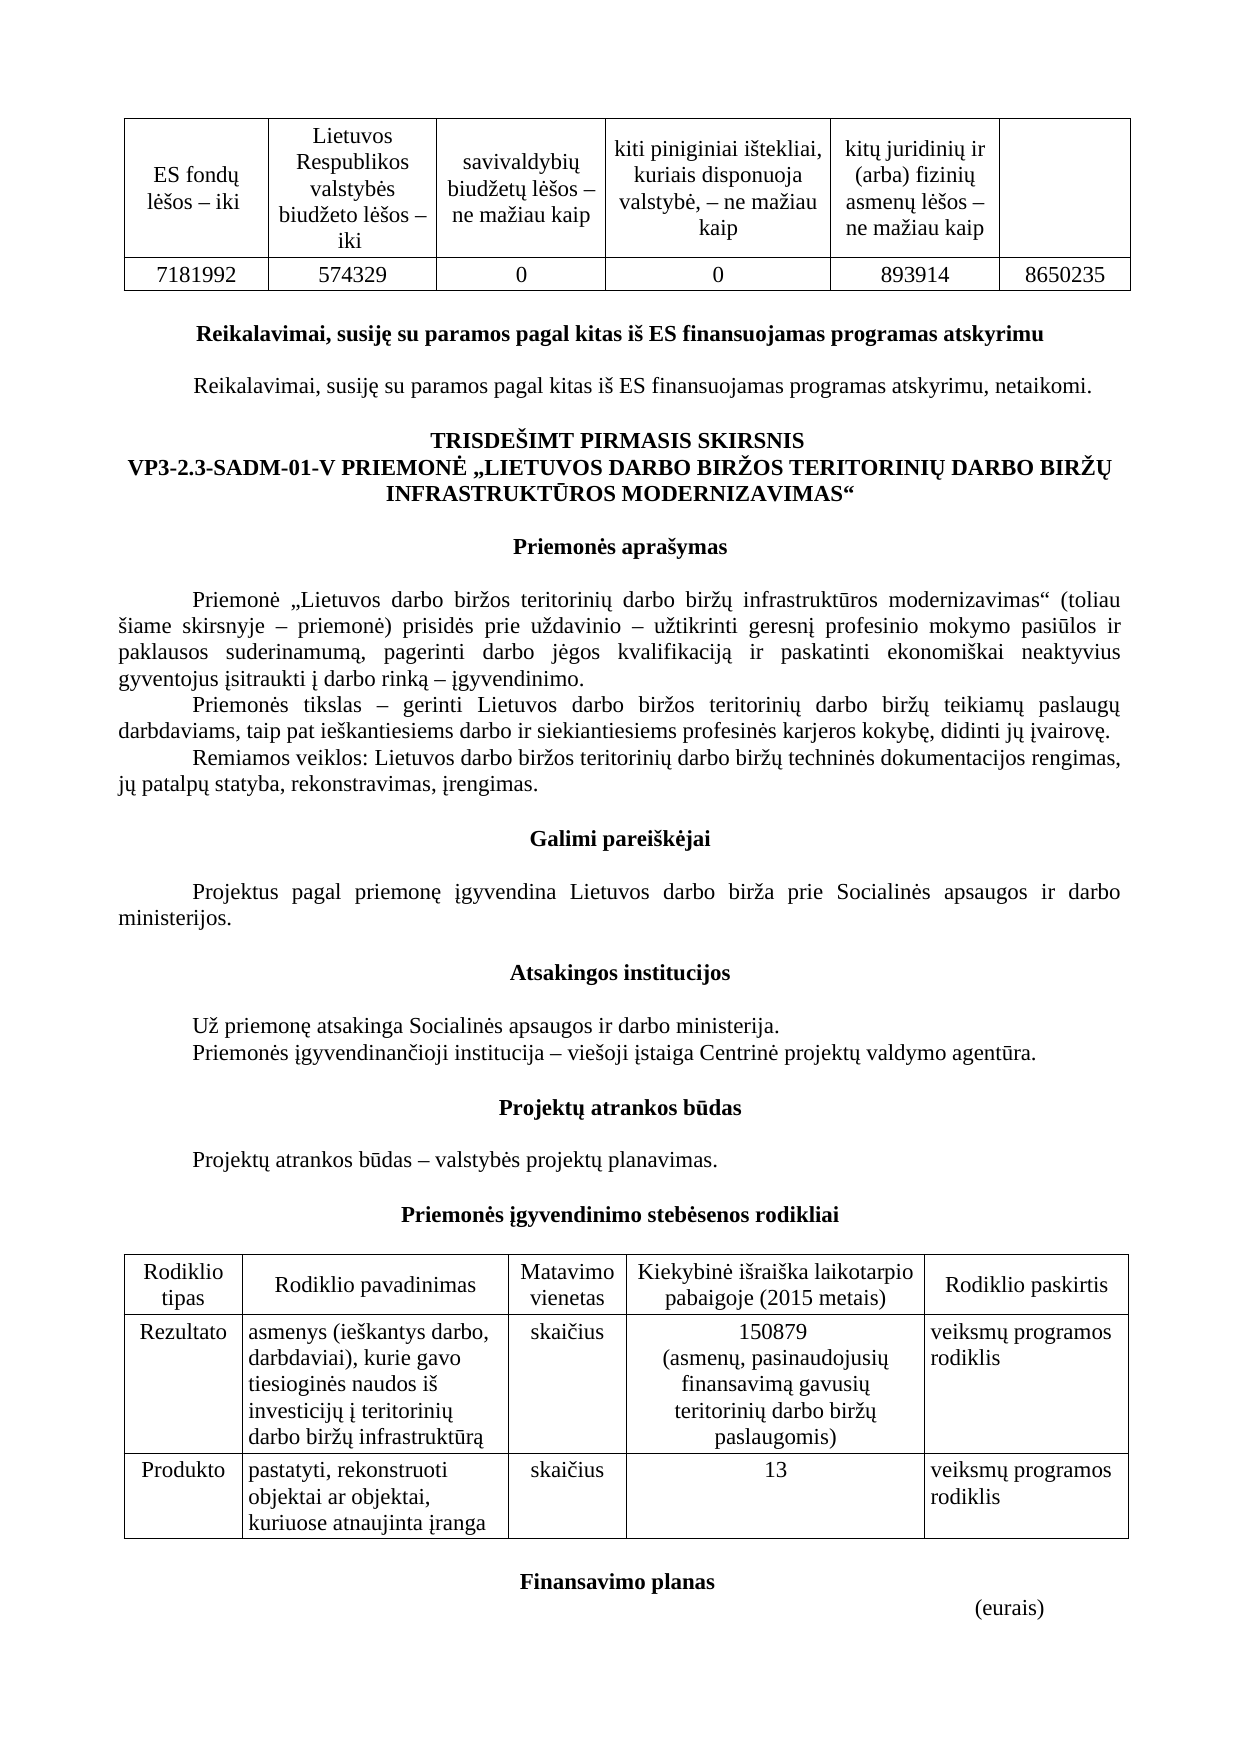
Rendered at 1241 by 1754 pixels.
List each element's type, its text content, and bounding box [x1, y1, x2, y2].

table_cell veiksmų programos rodiklis [925, 1454, 1128, 1538]
table_header [1000, 119, 1130, 257]
table_cell 0 [437, 258, 605, 290]
table_cell veiksmų programos rodiklis [925, 1315, 1128, 1452]
table_cell kitų juridinių ir (arba) fizinių asmenų lėšos – ne mažiau kaip [831, 119, 999, 257]
text Projektų atrankos būdas – valstybės projektų planavimas. [118, 1146, 1122, 1173]
text Remiamos veiklos: Lietuvos darbo biržos teritorinių darbo biržų techninės dokumentacijos rengimas, jų patalpų statyba, rekonstravimas, įrengimas. [118, 744, 1122, 797]
table_cell Produkto [125, 1454, 242, 1538]
table_cell 893914 [831, 258, 999, 290]
table_cell Lietuvos Respublikos valstybės biudžeto lėšos – iki [269, 119, 436, 257]
table_cell pastatyti, rekonstruoti objektai ar objektai, kuriuose atnaujinta įranga [243, 1454, 508, 1538]
text Priemonės įgyvendinimo stebėsenos rodikliai [118, 1201, 1122, 1228]
table_cell 13 [627, 1454, 924, 1538]
text Priemonė „Lietuvos darbo biržos teritorinių darbo biržų infrastruktūros modernizavimas“ (toliau šiame skirsnyje – priemonė) prisidės prie uždavinio – užtikrinti geresnį profesinio mokymo pasiūlos ir paklausos suderinamumą, pagerinti darbo jėgos kvalifikaciją ir paskatinti ekonomiškai neaktyvius gyventojus įsitraukti į darbo rinką – įgyvendinimo. [118, 586, 1122, 691]
table_header Matavimo vienetas [509, 1255, 626, 1314]
text Finansavimo planas [118, 1568, 1122, 1594]
table_header Rodiklio paskirtis [925, 1255, 1128, 1314]
text Projektus pagal priemonę įgyvendina Lietuvos darbo birža prie Socialinės apsaugos ir darbo ministerijos. [118, 878, 1122, 931]
text VP3-2.3-SADM-01-V PRIEMONĖ „LIETUVOS DARBO BIRŽOS TERITORINIŲ DARBO BIRŽŲ INFRASTRUKTŪROS MODERNIZAVIMAS“ [118, 454, 1122, 507]
table_header Rodiklio pavadinimas [243, 1255, 508, 1314]
text Už priemonę atsakinga Socialinės apsaugos ir darbo ministerija. [118, 1012, 1122, 1038]
table_cell 7181992 [125, 258, 268, 290]
table_cell kiti piniginiai ištekliai, kuriais disponuoja valstybė, – ne mažiau kaip [606, 119, 830, 257]
text (eurais) [974, 1594, 1122, 1621]
text Priemonės aprašymas [118, 533, 1122, 559]
text Reikalavimai, susiję su paramos pagal kitas iš ES finansuojamas programas atskyrimu, netaikomi. [118, 372, 1122, 399]
text Priemonės tikslas – gerinti Lietuvos darbo biržos teritorinių darbo biržų teikiamų paslaugų darbdaviams, taip pat ieškantiesiems darbo ir siekiantiesiems profesinės karjeros kokybę, didinti jų įvairovę. [118, 691, 1122, 744]
text TRISDEŠIMT PIRMASIS SKIRSNIS [118, 428, 1122, 454]
table_cell 574329 [269, 258, 436, 290]
table_cell Rezultato [125, 1315, 242, 1452]
table_cell savivaldybių biudžetų lėšos – ne mažiau kaip [437, 119, 605, 257]
table_cell asmenys (ieškantys darbo, darbdaviai), kurie gavo tiesioginės naudos iš investicijų į teritorinių darbo biržų infrastruktūrą [243, 1315, 508, 1452]
text Reikalavimai, susiję su paramos pagal kitas iš ES finansuojamas programas atskyrimu [118, 320, 1122, 346]
table_header Rodiklio tipas [125, 1255, 242, 1314]
text Atsakingos institucijos [118, 959, 1122, 986]
text Galimi pareiškėjai [118, 825, 1122, 852]
table_cell skaičius [509, 1315, 626, 1452]
table_cell 150879 (asmenų, pasinaudojusių finansavimą gavusių teritorinių darbo biržų paslaugomis) [627, 1315, 924, 1452]
table_header Kiekybinė išraiška laikotarpio pabaigoje (2015 metais) [627, 1255, 924, 1314]
table_cell ES fondų lėšos – iki [125, 119, 268, 257]
table_cell 0 [606, 258, 830, 290]
table_cell skaičius [509, 1454, 626, 1538]
table_cell 8650235 [1000, 258, 1130, 290]
text Projektų atrankos būdas [118, 1094, 1122, 1120]
text Priemonės įgyvendinančioji institucija – viešoji įstaiga Centrinė projektų valdymo agentūra. [118, 1038, 1122, 1065]
